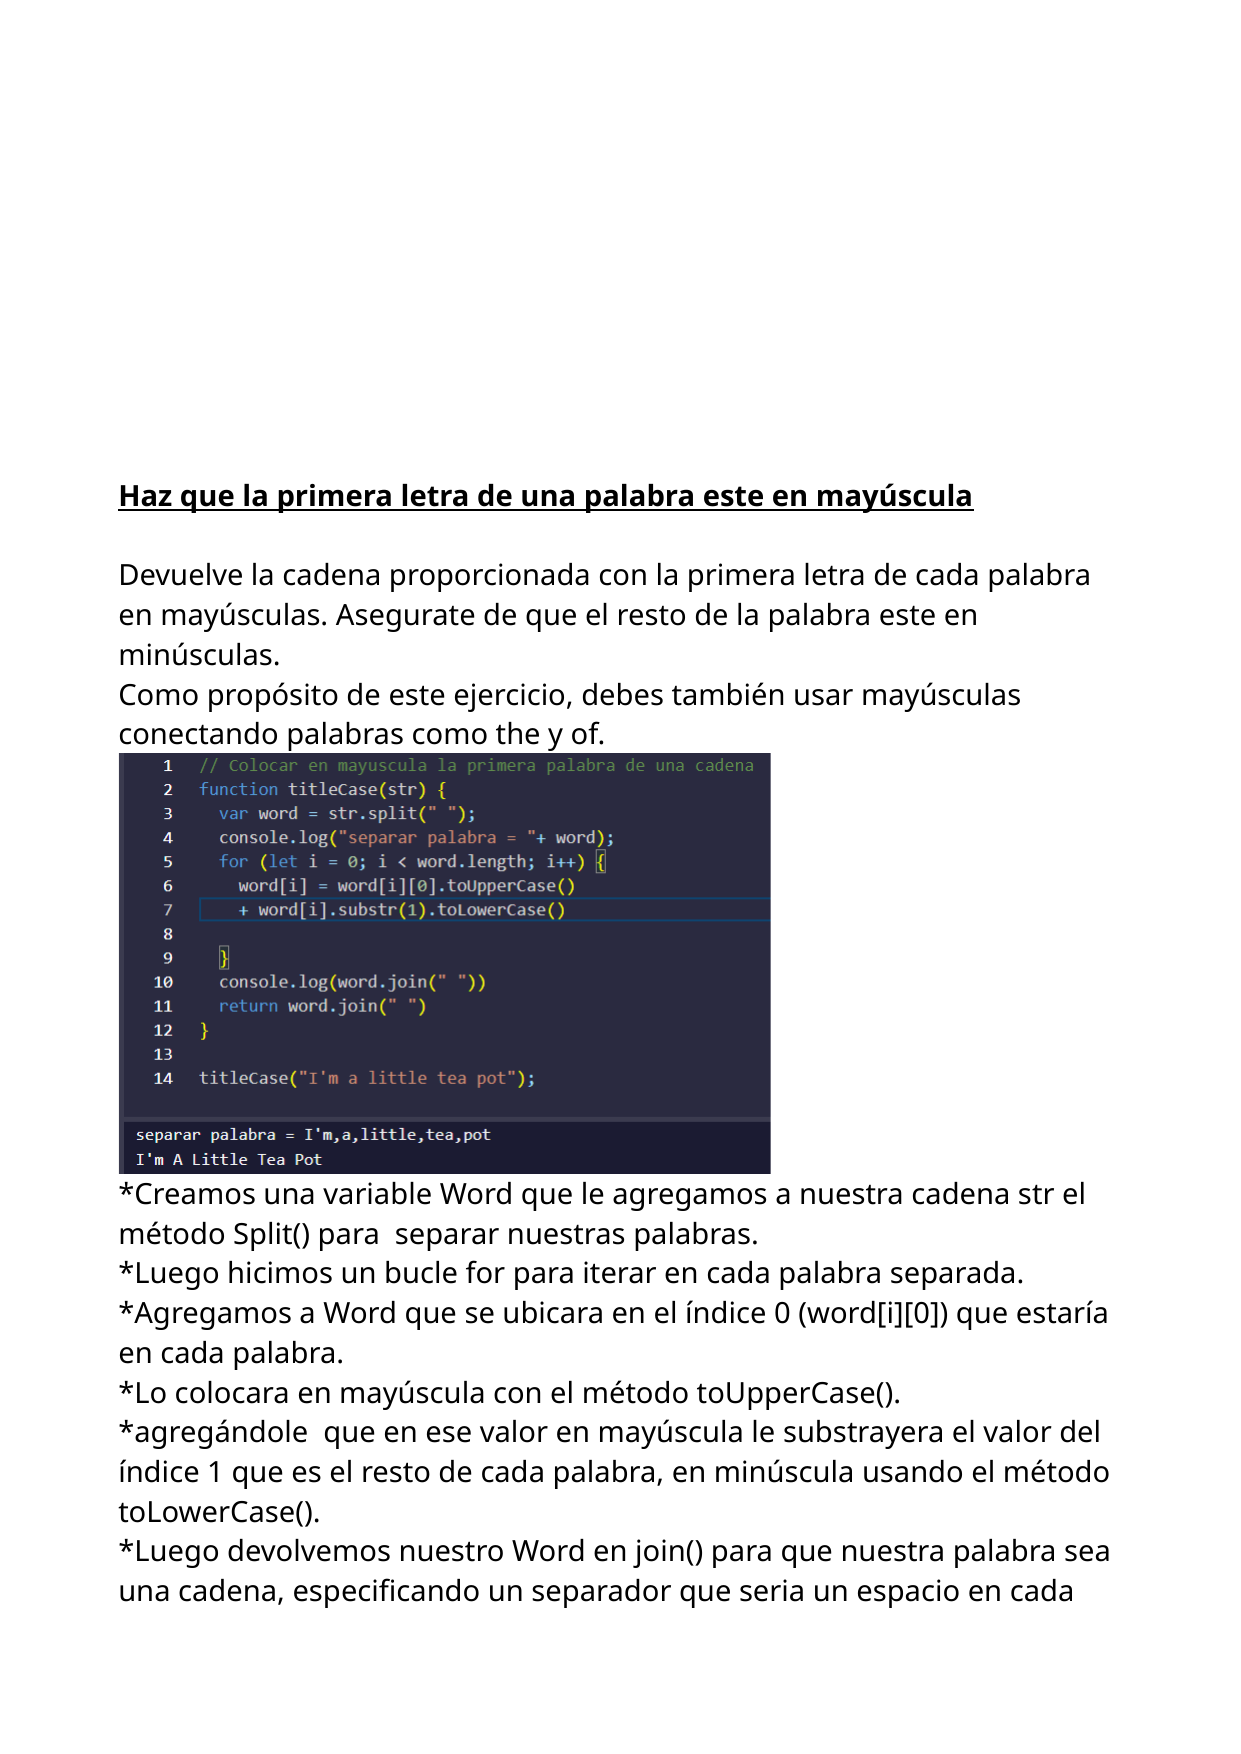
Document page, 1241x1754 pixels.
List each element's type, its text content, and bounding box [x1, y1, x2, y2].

text Como propósito de este ejercicio, debes también usar mayúsculas conectando palabras como the y of. [118, 674, 1122, 753]
text *Creamos una variable Word que le agregamos a nuestra cadena str el método Split() para separar nuestras palabras. [118, 1173, 1122, 1253]
text *Luego hicimos un bucle for para iterar en cada palabra separada. [118, 1253, 1122, 1292]
text *agregándole que en ese valor en mayúscula le substrayera el valor del índice 1 que es el resto de cada palabra, en minúscula usando el método toLowerCase(). [118, 1412, 1122, 1531]
text Devuelve la cadena proporcionada con la primera letra de cada palabra en mayúsculas. Asegurate de que el resto de la palabra este en minúsculas. [118, 555, 1122, 674]
text *Luego devolvemos nuestro Word en join() para que nuestra palabra sea una cadena, especificando un separador que seria un espacio en cada [118, 1531, 1122, 1610]
text *Lo colocara en mayúscula con el método toUpperCase(). [118, 1372, 1122, 1412]
text Haz que la primera letra de una palabra este en mayúscula [118, 475, 1122, 515]
text *Agregamos a Word que se ubicara en el índice 0 (word[i][0]) que estaría en cada palabra. [118, 1292, 1122, 1372]
